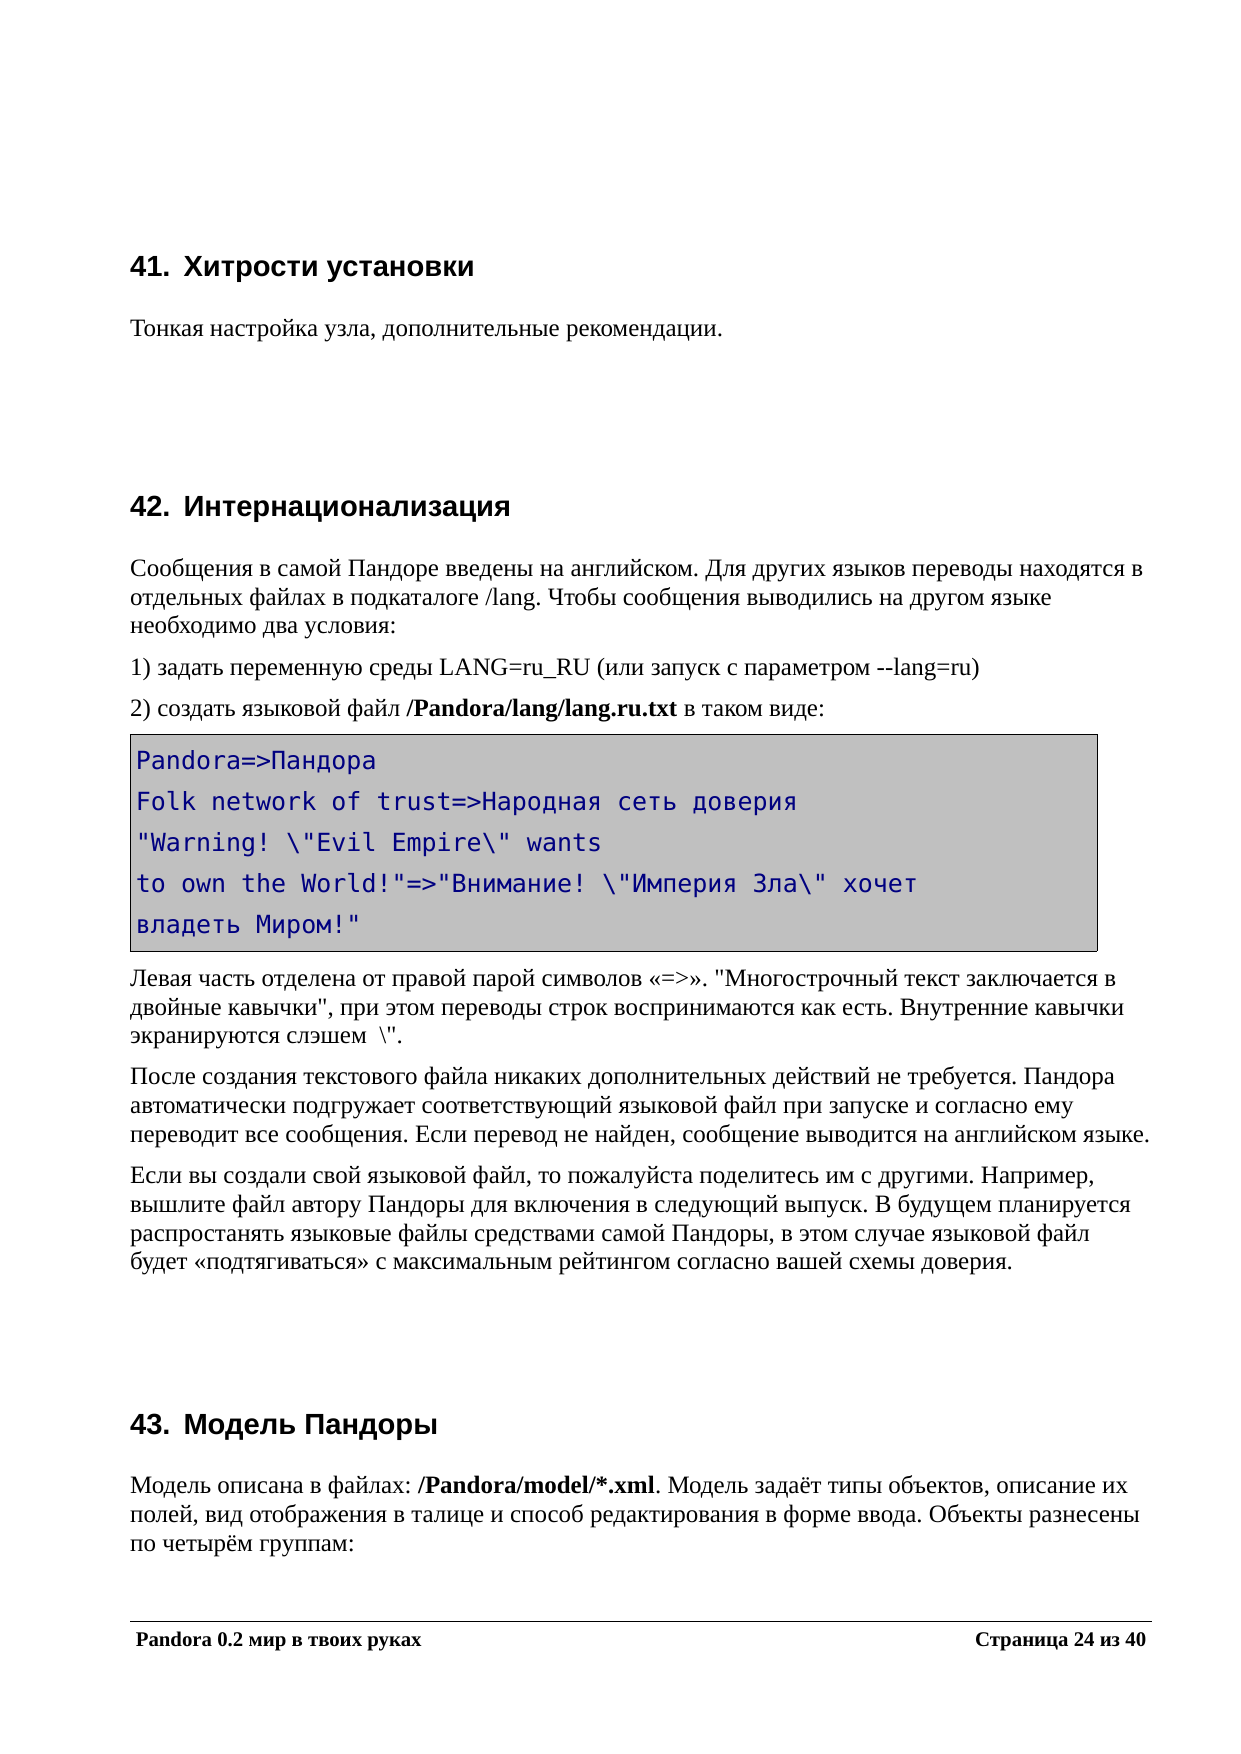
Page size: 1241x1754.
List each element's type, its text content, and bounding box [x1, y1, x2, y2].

subtitle Хитрости установки [130, 249, 1152, 282]
text Левая часть отделена от правой парой символов «=>». "Многострочный текст заключается в двойные кавычки", при этом переводы строк воспринимаются как есть. Внутренние кавычки экранируются слэшем \". [130, 963, 1152, 1049]
table_header Pandora=>Пандора Folk network of trust=>Народная сеть доверия "Warning! \"Evil Empire\" wants to own the World!"=>"Внимание! \"Империя Зла\" хочет владеть Миром!" [131, 735, 1097, 951]
text Тонкая настройка узла, дополнительные рекомендации. [130, 313, 1152, 341]
text 2) создать языковой файл /Pandora/lang/lang.ru.txt в таком виде: [130, 693, 1152, 722]
text 1) задать переменную среды LANG=ru_RU (или запуск с параметром --lang=ru) [130, 652, 1152, 680]
text Если вы создали свой языковой файл, то пожалуйста поделитесь им с другими. Например, вышлите файл автору Пандоры для включения в следующий выпуск. В будущем планируется распростанять языковые файлы средствами самой Пандоры, в этом случае языковой файл будет «подтягиваться» с максимальным рейтингом согласно вашей схемы доверия. [130, 1160, 1152, 1275]
subtitle Модель Пандоры [130, 1407, 1152, 1440]
text Модель описана в файлах: /Pandora/model/*.xml. Модель задаёт типы объектов, описание их полей, вид отображения в талице и способ редактирования в форме ввода. Объекты разнесены по четырём группам: [130, 1471, 1152, 1557]
text После создания текстового файла никаких дополнительных действий не требуется. Пандора автоматически подгружает соответствующий языковой файл при запуске и согласно ему переводит все сообщения. Если перевод не найден, сообщение выводится на английском языке. [130, 1061, 1152, 1148]
text Сообщения в самой Пандоре введены на английском. Для других языков переводы находятся в отдельных файлах в подкаталоге /lang. Чтобы сообщения выводились на другом языке необходимо два условия: [130, 553, 1152, 639]
subtitle Интернационализация [130, 489, 1152, 523]
